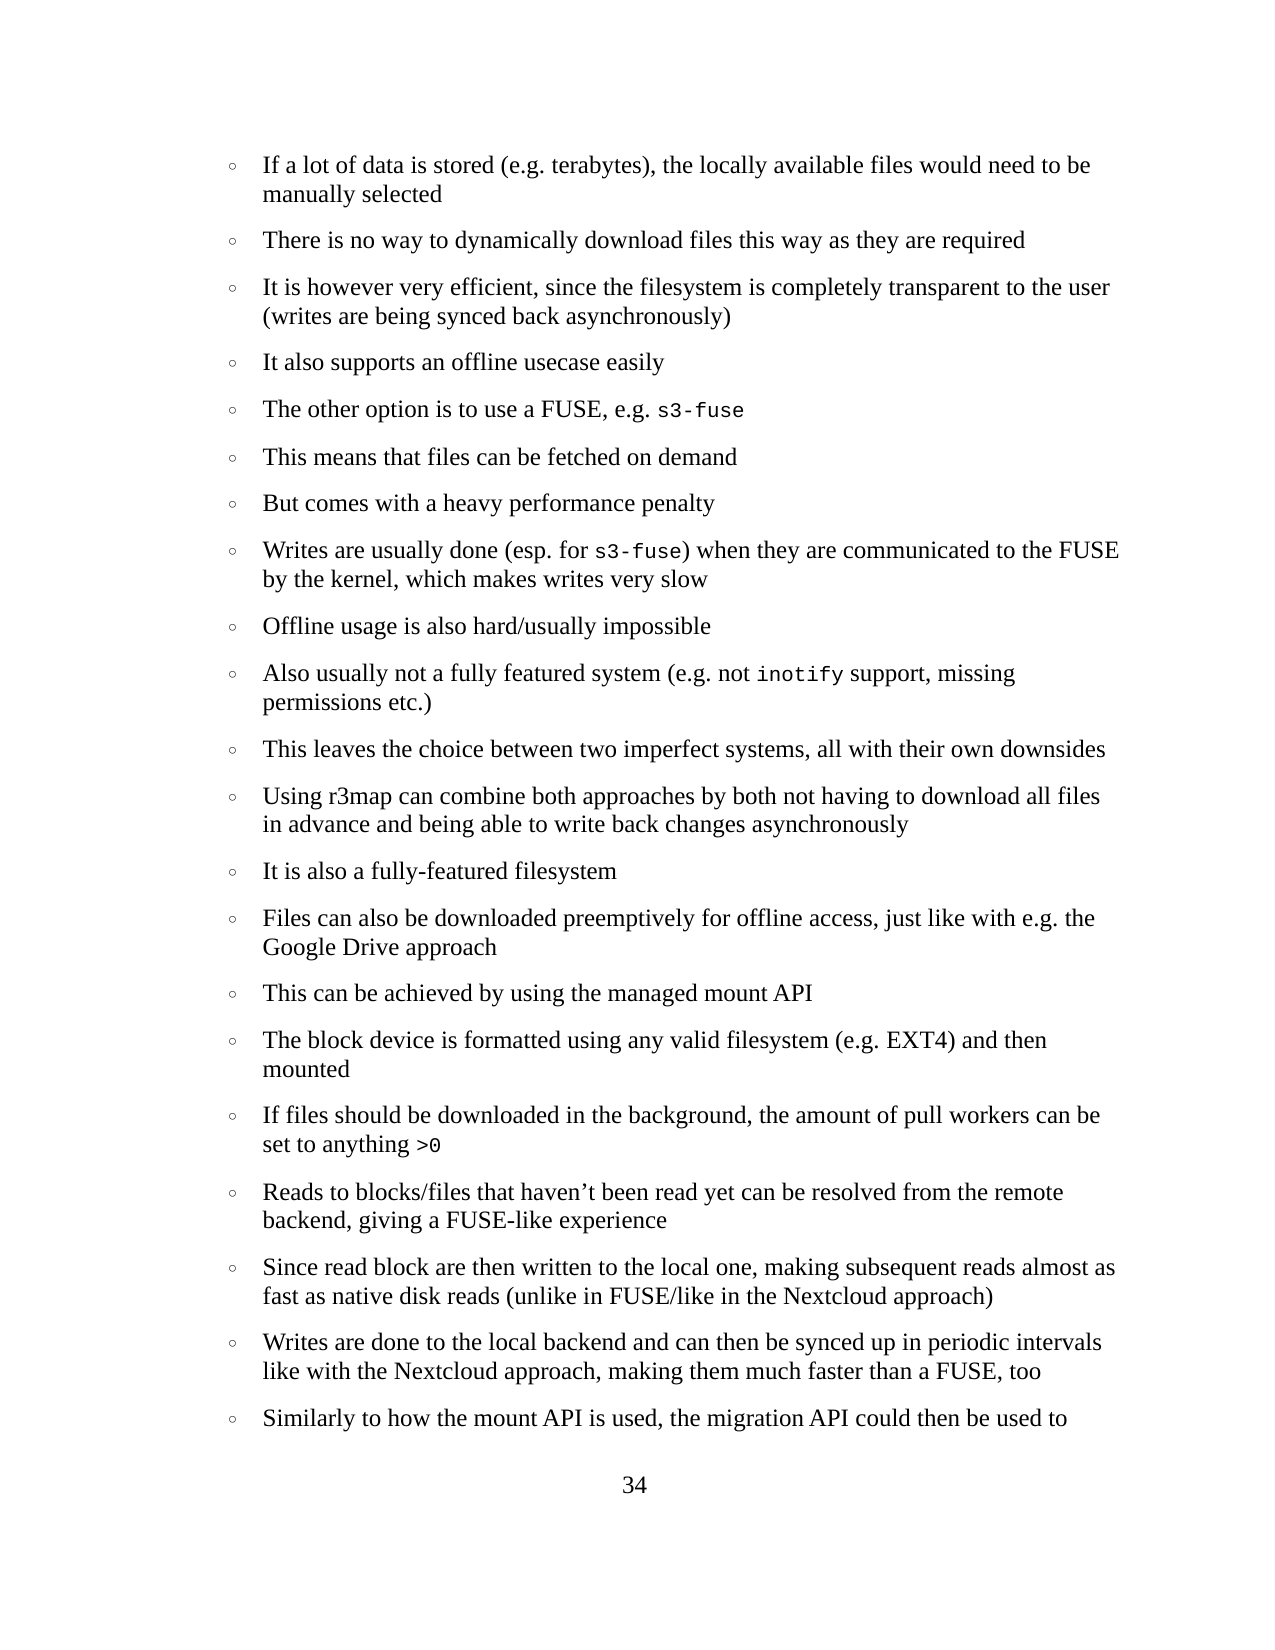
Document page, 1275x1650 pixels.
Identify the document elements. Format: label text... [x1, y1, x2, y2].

list It is also a fully-featured filesystem [225, 856, 1125, 885]
list It is however very efficient, since the filesystem is completely transparent to the user (writes are being synced back asynchronously) [225, 272, 1125, 329]
list Writes are done to the local backend and can then be synced up in periodic intervals like with the Nextcloud approach, making them much faster than a FUSE, too [225, 1327, 1125, 1385]
list It also supports an offline usecase easily [225, 347, 1125, 376]
list Writes are usually done (esp. for s3-fuse) when they are communicated to the FUSE by the kernel, which makes writes very slow [225, 535, 1125, 593]
list Files can also be downloaded preemptively for offline access, just like with e.g. the Google Drive approach [225, 903, 1125, 960]
list There is no way to dynamically download files this way as they are required [225, 225, 1125, 254]
list Using r3map can combine both approaches by both not having to download all files in advance and being able to write back changes asynchronously [225, 781, 1125, 838]
list This means that files can be fetched on demand [225, 442, 1125, 470]
list But comes with a heavy performance penalty [225, 488, 1125, 517]
list Reads to blocks/files that haven’t been read yet can be resolved from the remote backend, giving a FUSE-like experience [225, 1177, 1125, 1234]
list Since read block are then written to the local one, making subsequent reads almost as fast as native disk reads (unlike in FUSE/like in the Nextcloud approach) [225, 1252, 1125, 1309]
list This can be achieved by using the managed mount API [225, 978, 1125, 1007]
list The block device is formatted using any valid filesystem (e.g. EXT4) and then mounted [225, 1025, 1125, 1082]
list If a lot of data is stored (e.g. terabytes), the locally available files would need to be manually selected [225, 150, 1125, 207]
list The other option is to use a FUSE, e.g. s3-fuse [225, 394, 1125, 424]
list This leaves the choice between two imperfect systems, all with their own downsides [225, 734, 1125, 763]
list Offline usage is also hard/usually impossible [225, 611, 1125, 640]
list Similarly to how the mount API is used, the migration API could then be used to [225, 1403, 1125, 1432]
list Also usually not a fully featured system (e.g. not inotify support, missing permissions etc.) [225, 658, 1125, 716]
list If files should be downloaded in the background, the amount of pull workers can be set to anything >0 [225, 1100, 1125, 1159]
